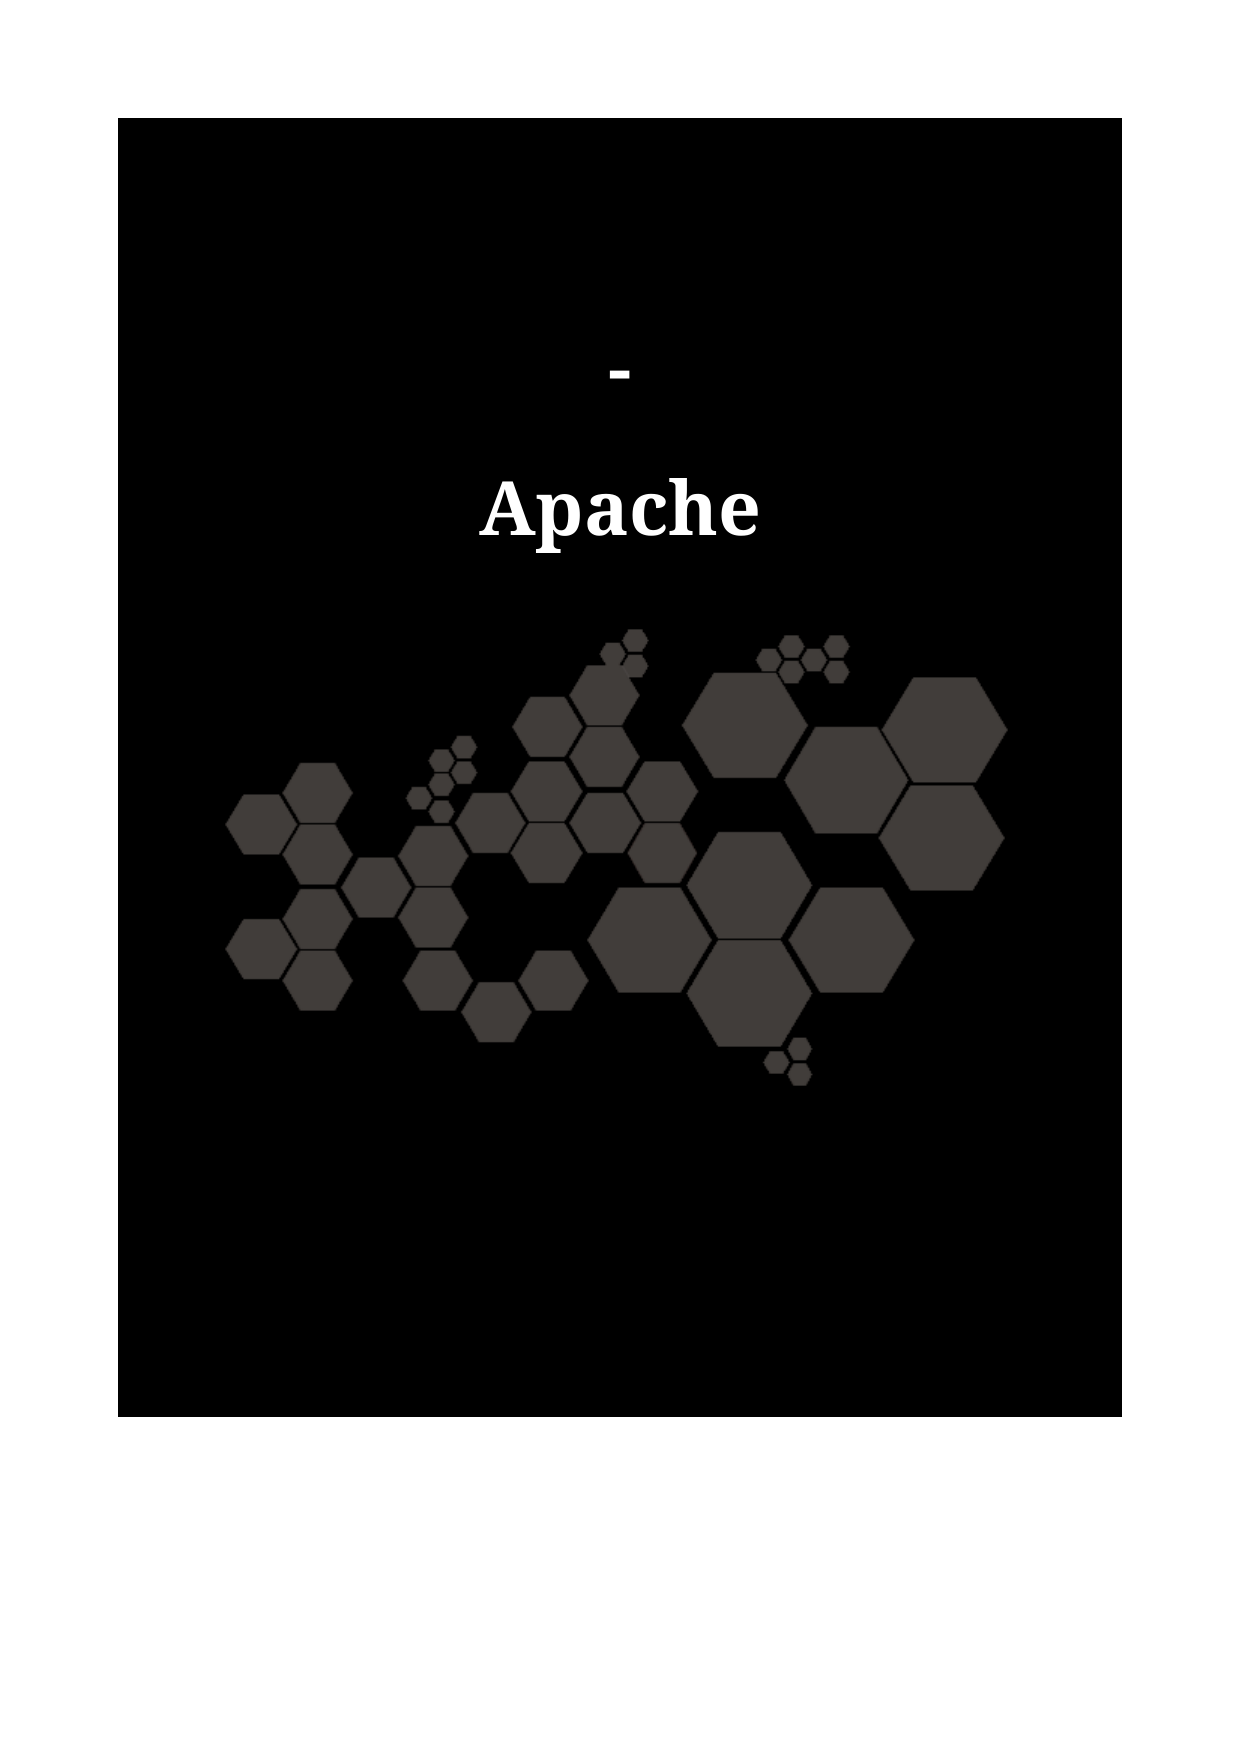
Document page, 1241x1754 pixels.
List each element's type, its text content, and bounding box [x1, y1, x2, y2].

picture [210, 599, 1031, 1100]
subtitle - [118, 315, 1122, 418]
subtitle Apache [118, 455, 1122, 557]
